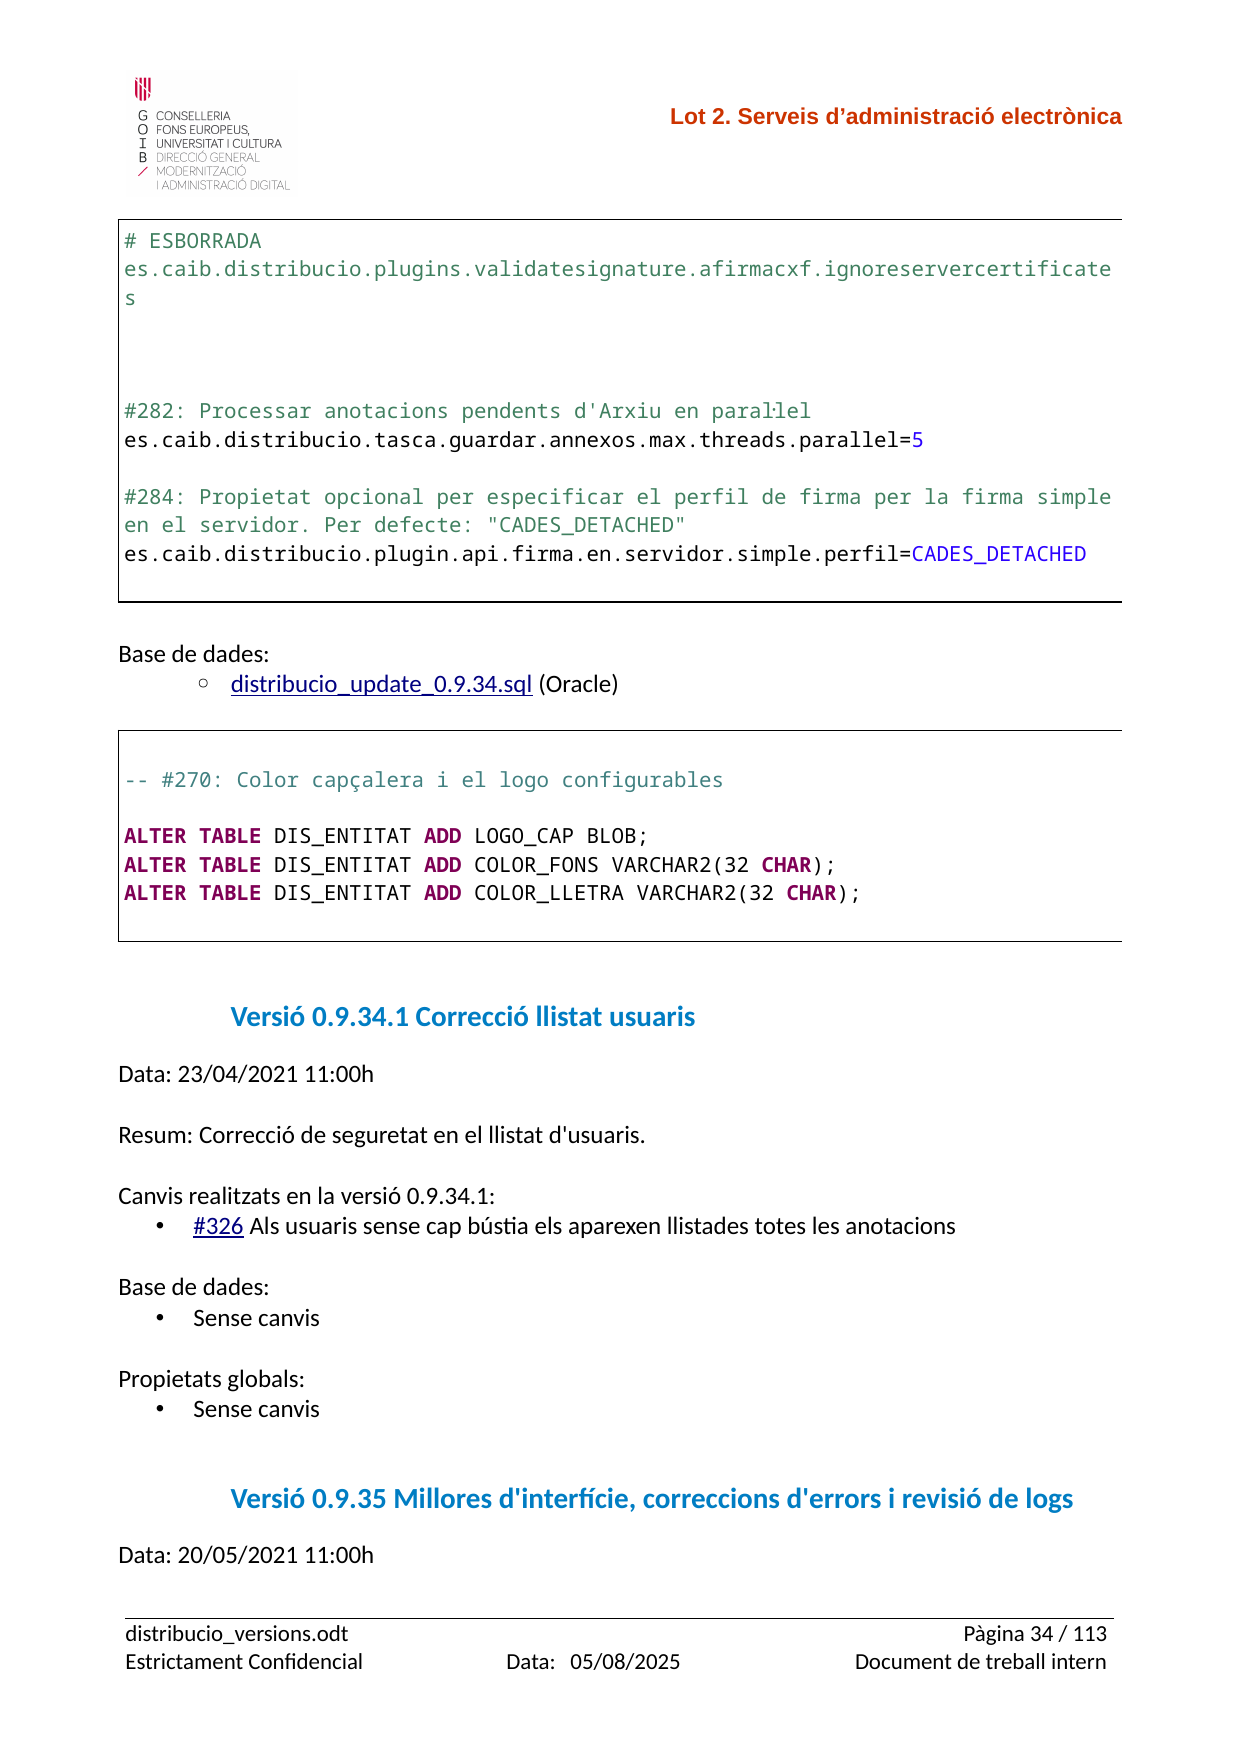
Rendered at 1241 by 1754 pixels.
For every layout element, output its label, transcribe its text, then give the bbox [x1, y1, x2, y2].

text Propietats globals: [118, 1363, 1122, 1393]
list #326 Als usuaris sense cap bústia els aparexen llistades totes les anotacions [156, 1210, 1122, 1241]
table_header -- #270: Color capçalera i el logo configurables ALTER TABLE DIS_ENTITAT ADD LOGO_CAP BLOB; ALTER TABLE DIS_ENTITAT ADD COLOR_FONS VARCHAR2(32 CHAR); ALTER TABLE DIS_ENTITAT ADD COLOR_LLETRA VARCHAR2(32 CHAR); [119, 731, 1122, 941]
list Sense canvis [156, 1393, 1122, 1424]
text Data: 23/04/2021 11:00h [118, 1058, 1122, 1088]
list distribucio_update_0.9.34.sql (Oracle) [193, 668, 1122, 699]
table_header # ESBORRADA es.caib.distribucio.plugins.validatesignature.afirmacxf.ignoreservercertificates #282: Processar anotacions pendents d'Arxiu en paral·lel es.caib.distribucio.tasca.guardar.annexos.max.threads.parallel=5 #284: Propietat opcional per especificar el perfil de firma per la firma simple en el servidor. Per defecte: "CADES_DETACHED" es.caib.distribucio.plugin.api.firma.en.servidor.simple.perfil=CADES_DETACHED [119, 220, 1122, 601]
text Canvis realitzats en la versió 0.9.34.1: [118, 1180, 1122, 1210]
subtitle Versió 0.9.35 Millores d'interfície, correccions d'errors i revisió de logs [153, 1480, 1122, 1516]
subtitle Versió 0.9.34.1 Correcció llistat usuaris [153, 998, 1122, 1034]
picture [126, 70, 299, 197]
text Resum: Correcció de seguretat en el llistat d'usuaris. [118, 1119, 1122, 1149]
text Data: 20/05/2021 11:00h [118, 1539, 1122, 1570]
text Base de dades: [118, 638, 1122, 668]
list Sense canvis [156, 1302, 1122, 1332]
text Base de dades: [118, 1271, 1122, 1302]
